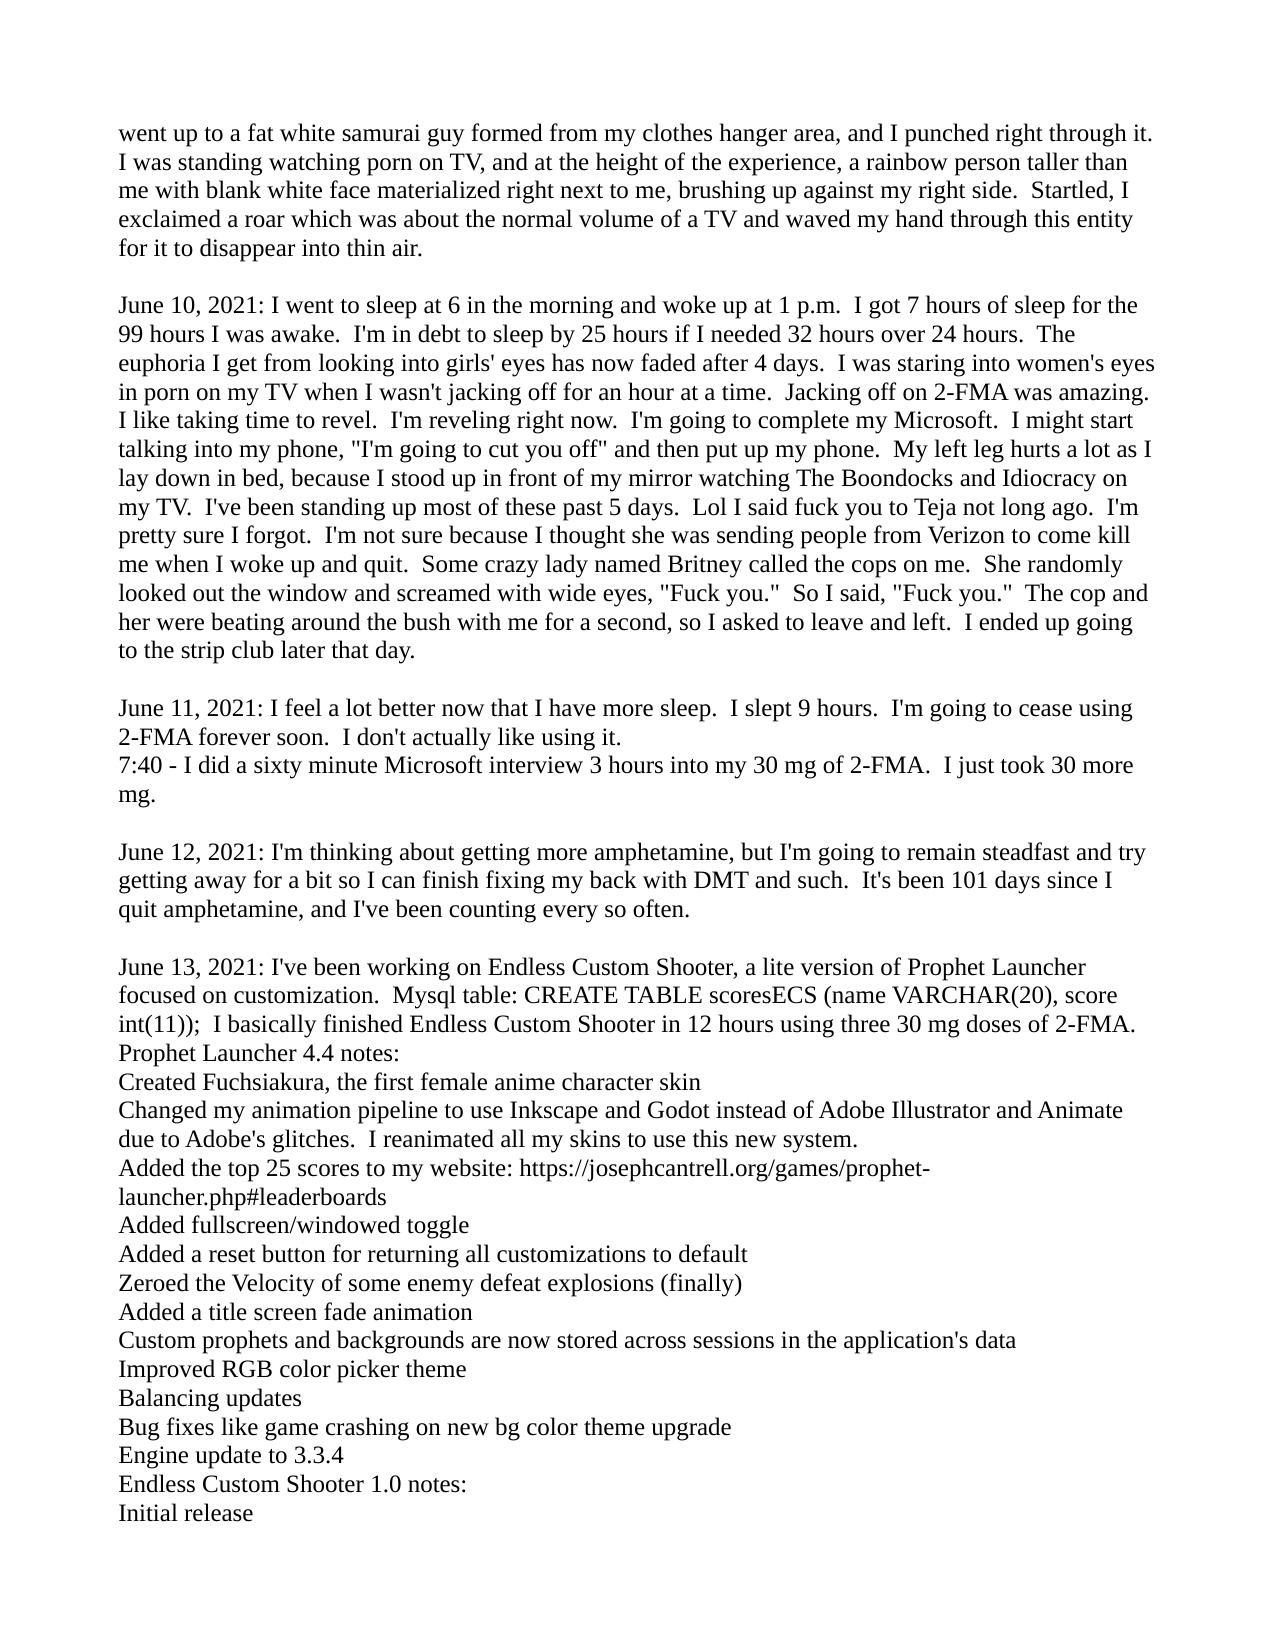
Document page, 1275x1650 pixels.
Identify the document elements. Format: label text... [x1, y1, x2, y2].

text June 10, 2021: I went to sleep at 6 in the morning and woke up at 1 p.m. I got 7 hours of sleep for the 99 hours I was awake. I'm in debt to sleep by 25 hours if I needed 32 hours over 24 hours. The euphoria I get from looking into girls' eyes has now faded after 4 days. I was staring into women's eyes in porn on my TV when I wasn't jacking off for an hour at a time. Jacking off on 2-FMA was amazing. I like taking time to revel. I'm reveling right now. I'm going to complete my Microsoft. I might start talking into my phone, "I'm going to cut you off" and then put up my phone. My left leg hurts a lot as I lay down in bed, because I stood up in front of my mirror watching The Boondocks and Idiocracy on my TV. I've been standing up most of these past 5 days. Lol I said fuck you to Teja not long ago. I'm pretty sure I forgot. I'm not sure because I thought she was sending people from Verizon to come kill me when I woke up and quit. Some crazy lady named Britney called the cops on me. She randomly looked out the window and screamed with wide eyes, "Fuck you." So I said, "Fuck you." The cop and her were beating around the bush with me for a second, so I asked to leave and left. I ended up going to the strip club later that day. [118, 291, 1157, 664]
text Engine update to 3.3.4 [118, 1441, 1157, 1469]
text Bug fixes like game crashing on new bg color theme upgrade [118, 1412, 1157, 1441]
text Added fullscreen/windowed toggle [118, 1211, 1157, 1239]
text Custom prophets and backgrounds are now stored across sessions in the application's data [118, 1326, 1157, 1354]
text Balancing updates [118, 1383, 1157, 1412]
text went up to a fat white samurai guy formed from my clothes hanger area, and I punched right through it. I was standing watching porn on TV, and at the height of the experience, a rainbow person taller than me with blank white face materialized right next to me, brushing up against my right side. Startled, I exclaimed a roar which was about the normal volume of a TV and waved my hand through this entity for it to disappear into thin air. [118, 118, 1157, 262]
text Changed my animation pipeline to use Inkscape and Godot instead of Adobe Illustrator and Animate due to Adobe's glitches. I reanimated all my skins to use this new system. [118, 1096, 1157, 1153]
text June 13, 2021: I've been working on Endless Custom Shooter, a lite version of Prophet Launcher focused on customization. Mysql table: CREATE TABLE scoresECS (name VARCHAR(20), score int(11)); I basically finished Endless Custom Shooter in 12 hours using three 30 mg doses of 2-FMA. [118, 952, 1157, 1038]
text Zeroed the Velocity of some enemy defeat explosions (finally) [118, 1268, 1157, 1297]
text 7:40 - I did a sixty minute Microsoft interview 3 hours into my 30 mg of 2-FMA. I just took 30 more mg. [118, 751, 1157, 808]
text Created Fuchsiakura, the first female anime character skin [118, 1067, 1157, 1096]
text Added the top 25 scores to my website: https://josephcantrell.org/games/prophet-launcher.php#leaderboards [118, 1153, 1157, 1211]
text Initial release [118, 1498, 1157, 1527]
text June 11, 2021: I feel a lot better now that I have more sleep. I slept 9 hours. I'm going to cease using 2-FMA forever soon. I don't actually like using it. [118, 693, 1157, 751]
text Improved RGB color picker theme [118, 1354, 1157, 1383]
text June 12, 2021: I'm thinking about getting more amphetamine, but I'm going to remain steadfast and try getting away for a bit so I can finish fixing my back with DMT and such. It's been 101 days since I quit amphetamine, and I've been counting every so often. [118, 837, 1157, 923]
text Added a title screen fade animation [118, 1297, 1157, 1326]
text Endless Custom Shooter 1.0 notes: [118, 1469, 1157, 1498]
text Prophet Launcher 4.4 notes: [118, 1038, 1157, 1067]
text Added a reset button for returning all customizations to default [118, 1239, 1157, 1268]
